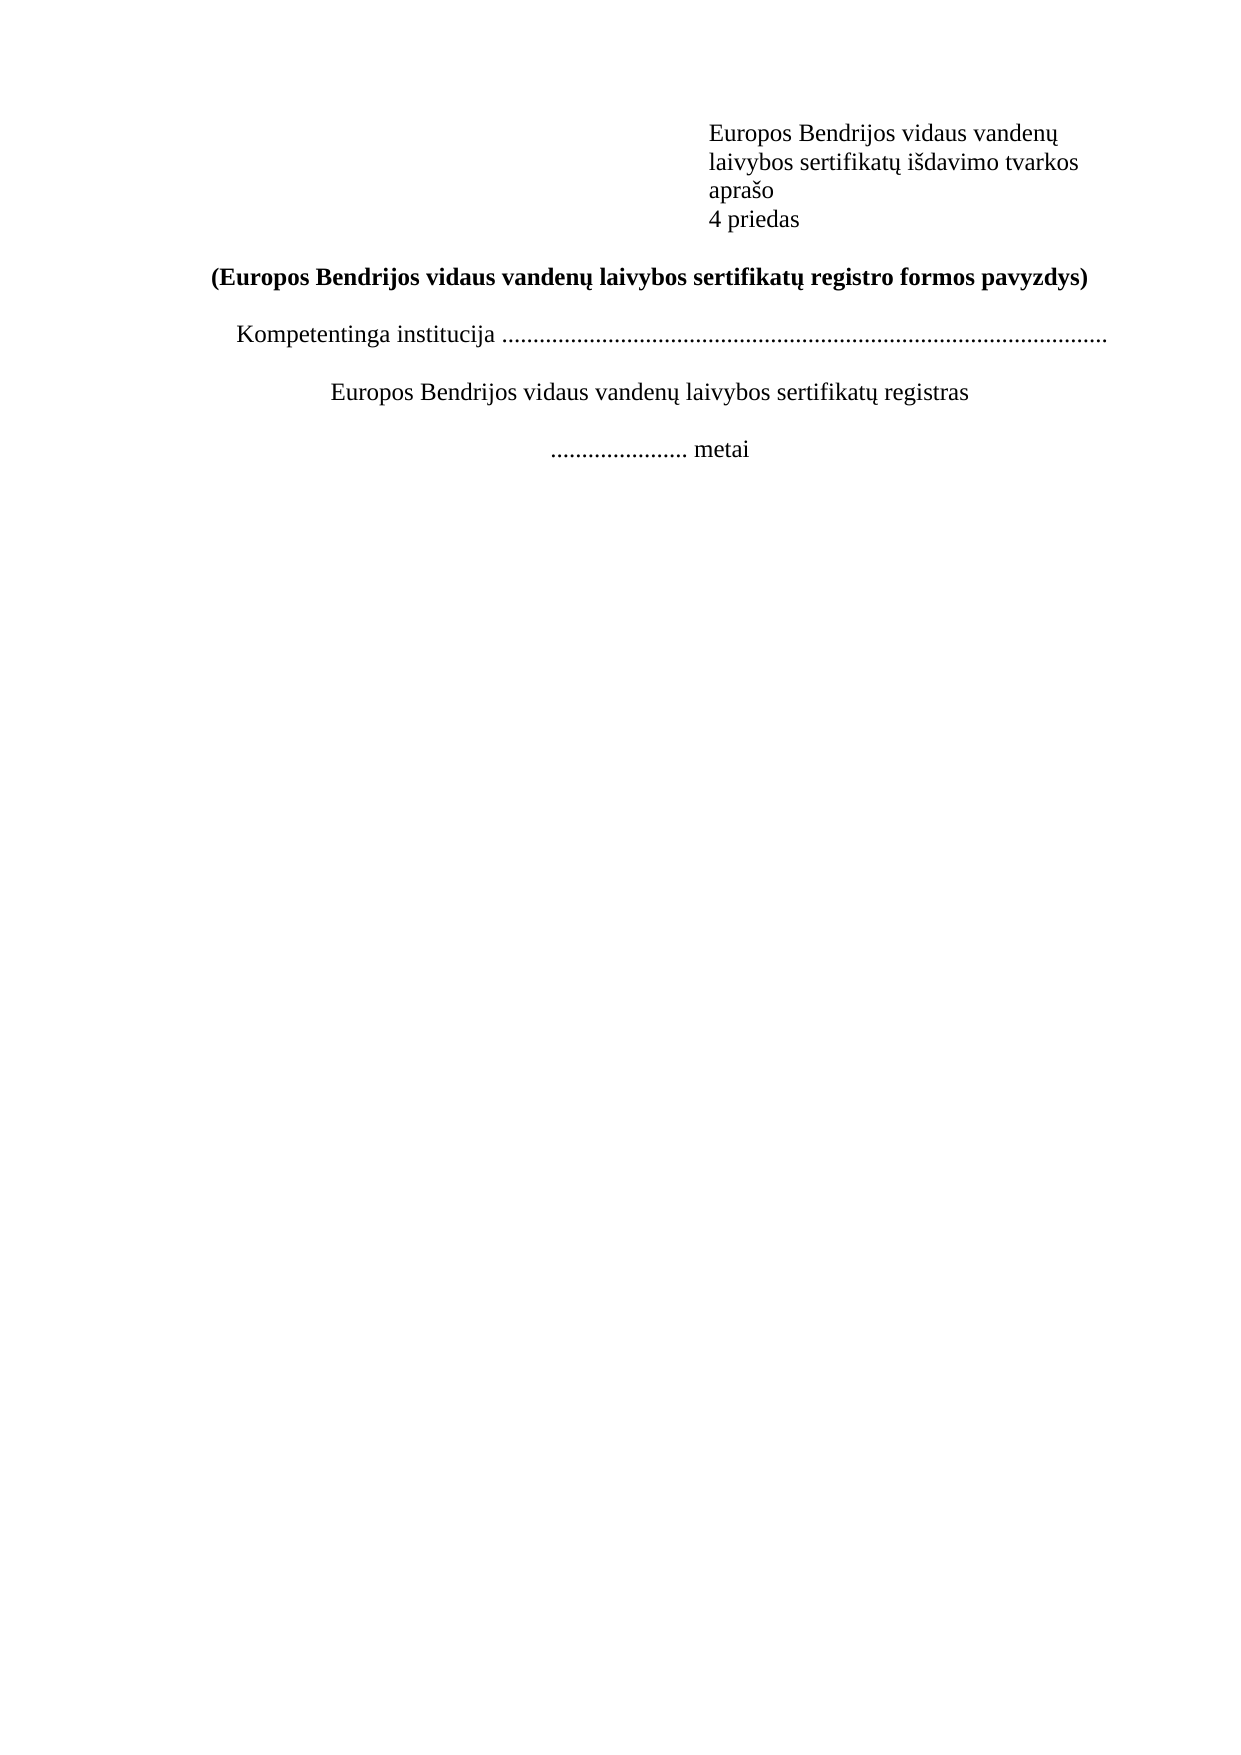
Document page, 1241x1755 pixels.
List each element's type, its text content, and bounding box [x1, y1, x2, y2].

text 4 priedas [177, 204, 1122, 233]
text laivybos sertifikatų išdavimo tvarkos [177, 147, 1122, 176]
text Europos Bendrijos vidaus vandenų laivybos sertifikatų registras [177, 377, 1122, 406]
text Kompetentinga institucija ................................................................................................. [177, 319, 1122, 348]
text aprašo [177, 176, 1122, 204]
text ...................... metai [177, 434, 1122, 463]
text (Europos Bendrijos vidaus vandenų laivybos sertifikatų registro formos pavyzdys) [177, 262, 1122, 291]
text Europos Bendrijos vidaus vandenų [709, 118, 1122, 147]
